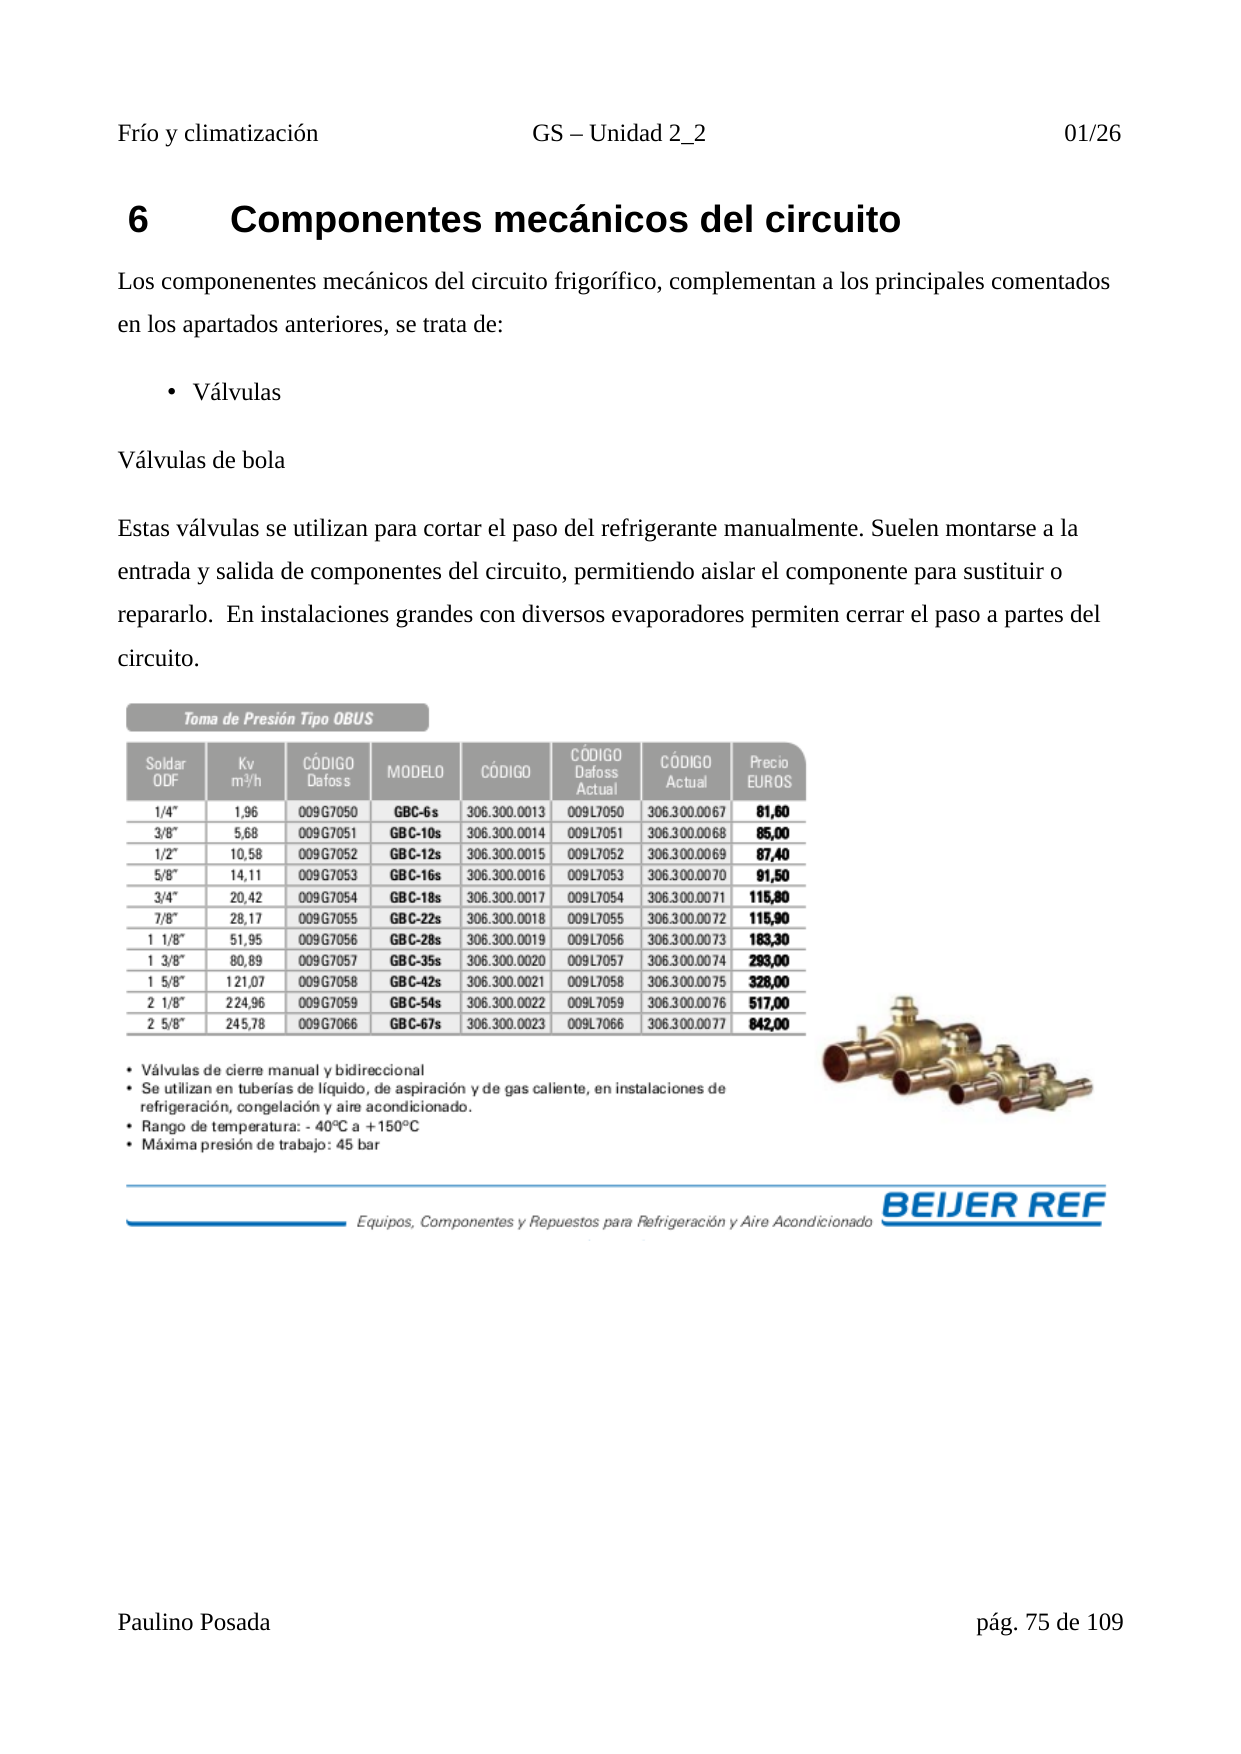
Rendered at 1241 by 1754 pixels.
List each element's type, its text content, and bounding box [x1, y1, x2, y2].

text Estas válvulas se utilizan para cortar el paso del refrigerante manualmente. Suelen montarse a la entrada y salida de componentes del circuito, permitiendo aislar el componente para sustituir o repararlo. En instalaciones grandes con diversos evaporadores permiten cerrar el paso a partes del circuito. [117, 513, 1123, 671]
picture [118, 698, 1123, 1241]
subtitle Componentes mecánicos del circuito [117, 197, 1123, 241]
text Los componenentes mecánicos del circuito frigorífico, complementan a los principales comentados en los apartados anteriores, se trata de: [117, 266, 1123, 338]
list Válvulas [167, 377, 1123, 406]
text Válvulas de bola [117, 445, 1123, 474]
